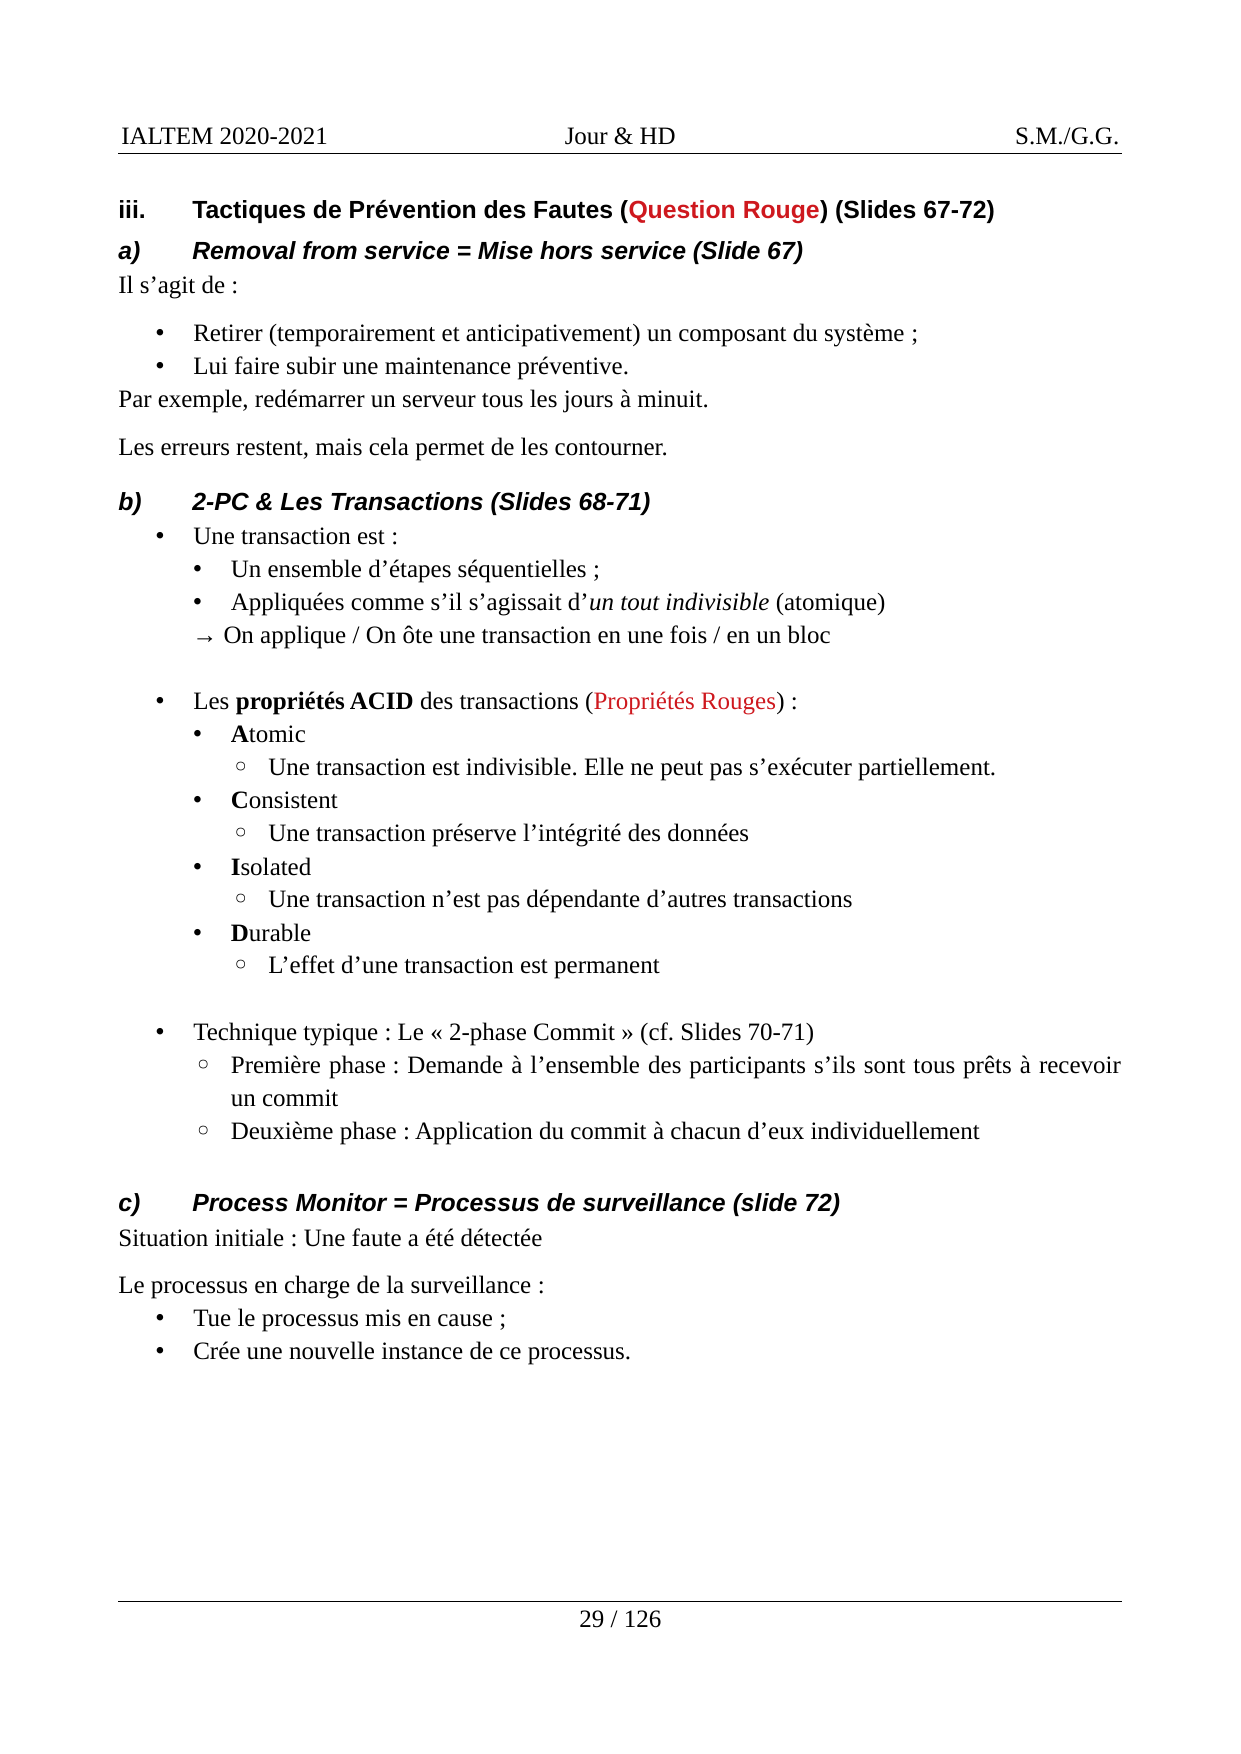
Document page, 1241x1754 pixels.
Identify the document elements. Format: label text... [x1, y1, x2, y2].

list L’effet d’une transaction est permanent [231, 951, 1122, 979]
text Situation initiale : Une faute a été détectée [118, 1223, 1122, 1252]
list Un ensemble d’étapes séquentielles ; [193, 554, 1122, 583]
list Les propriétés ACID des transactions (Propriétés Rouges) : [156, 686, 1122, 715]
text Il s’agit de : [118, 271, 1122, 299]
list Retirer (temporairement et anticipativement) un composant du système ; [156, 318, 1122, 347]
list Durable [193, 918, 1122, 946]
list Une transaction préserve l’intégrité des données [231, 818, 1122, 847]
list Une transaction n’est pas dépendante d’autres transactions [231, 884, 1122, 913]
subtitle Tactiques de Prévention des Fautes (Question Rouge) (Slides 67-72) [118, 195, 1122, 223]
list Tue le processus mis en cause ; [156, 1303, 1122, 1332]
list Atomic [193, 719, 1122, 748]
text Les erreurs restent, mais cela permet de les contourner. [118, 432, 1122, 461]
text Le processus en charge de la surveillance : [118, 1270, 1122, 1299]
text → On applique / On ôte une transaction en une fois / en un bloc [118, 620, 1122, 649]
list Isolated [193, 852, 1122, 880]
subtitle Process Monitor = Processus de surveillance (slide 72) [118, 1188, 1122, 1217]
list Deuxième phase : Application du commit à chacun d’eux individuellement [193, 1116, 1122, 1144]
list Première phase : Demande à l’ensemble des participants s’ils sont tous prêts à recevoir un commit [193, 1050, 1122, 1111]
list Crée une nouvelle instance de ce processus. [156, 1336, 1122, 1365]
list Technique typique : Le « 2-phase Commit » (cf. Slides 70-71) [156, 1017, 1122, 1045]
list Lui faire subir une maintenance préventive. [156, 351, 1122, 380]
list Une transaction est indivisible. Elle ne peut pas s’exécuter partiellement. [231, 752, 1122, 781]
text Par exemple, redémarrer un serveur tous les jours à minuit. [118, 384, 1122, 413]
subtitle Removal from service = Mise hors service (Slide 67) [118, 236, 1122, 264]
list Une transaction est : [156, 521, 1122, 550]
list Consistent [193, 786, 1122, 814]
subtitle 2-PC & Les Transactions (Slides 68-71) [118, 487, 1122, 515]
list Appliquées comme s’il s’agissait d’un tout indivisible (atomique) [193, 587, 1122, 616]
